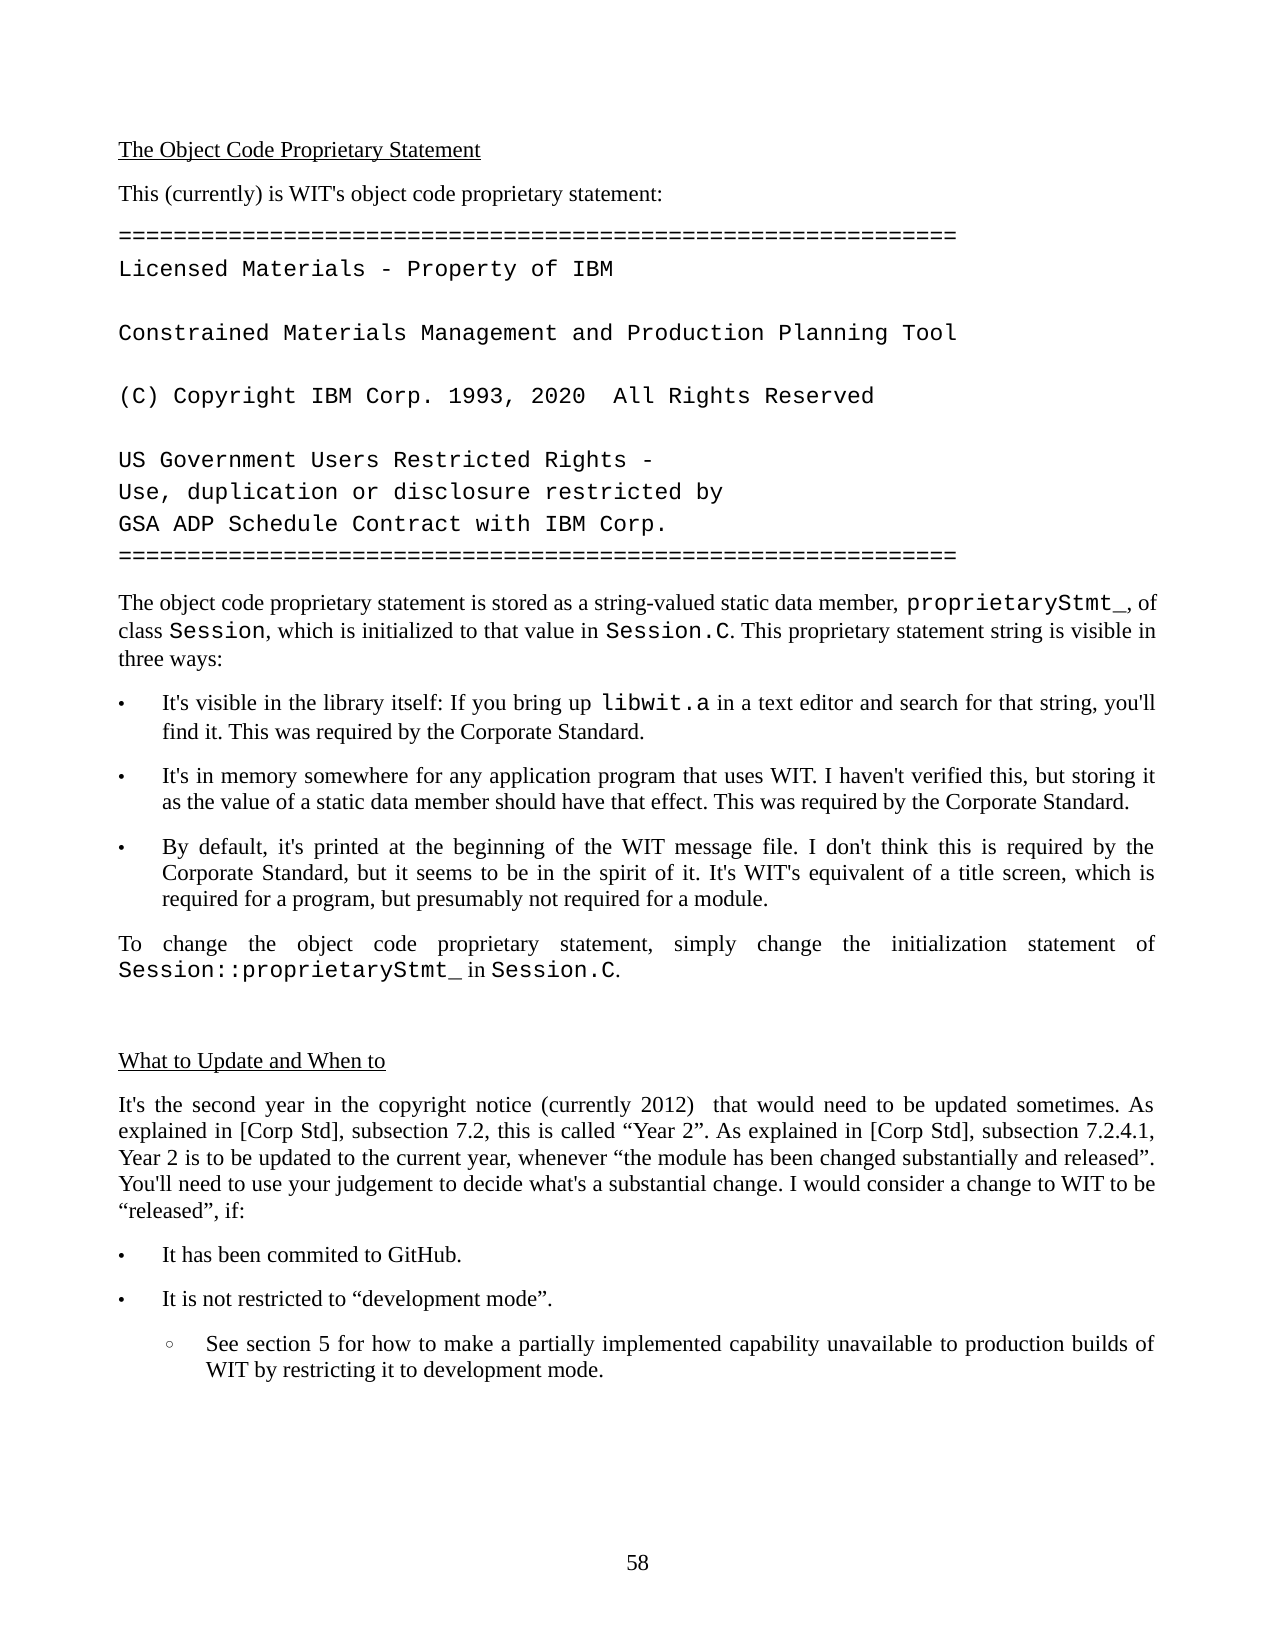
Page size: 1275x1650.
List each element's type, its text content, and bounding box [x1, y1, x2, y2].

text The object code proprietary statement is stored as a string-valued static data member, proprietaryStmt_, of class Session, which is initialized to that value in Session.C. This proprietary statement string is visible in three ways: [118, 589, 1157, 671]
text Use, duplication or disclosure restricted by [118, 481, 1157, 507]
text Constrained Materials Management and Production Planning Tool [118, 321, 1157, 347]
list It's visible in the library itself: If you bring up libwit.a in a text editor and search for that string, you'll find it. This was required by the Corporate Standard. [118, 689, 1157, 744]
text The Object Code Proprietary Statement [118, 136, 1157, 162]
text GSA ADP Schedule Contract with IBM Corp. [118, 513, 1157, 539]
text It's the second year in the copyright notice (currently 2012) that would need to be updated sometimes. As explained in [Corp Std], subsection 7.2, this is called “Year 2”. As explained in [Corp Std], subsection 7.2.4.1, Year 2 is to be updated to the current year, whenever “the module has been changed substantially and released”. You'll need to use your judgement to decide what's a substantial change. I would consider a change to WIT to be “released”, if: [118, 1091, 1157, 1223]
text To change the object code proprietary statement, simply change the initialization statement of Session::proprietaryStmt_ in Session.C. [118, 930, 1157, 984]
text This (currently) is WIT's object code proprietary statement: [118, 181, 1157, 207]
text US Government Users Restricted Rights - [118, 449, 1157, 475]
text (C) Copyright IBM Corp. 1993, 2020 All Rights Reserved [118, 385, 1157, 411]
text ============================================================= [118, 225, 1157, 251]
text ============================================================= [118, 545, 1157, 571]
list It has been commited to GitHub. [118, 1241, 1157, 1267]
text Licensed Materials - Property of IBM [118, 257, 1157, 283]
text What to Update and When to [118, 1047, 1157, 1073]
list By default, it's printed at the beginning of the WIT message file. I don't think this is required by the Corporate Standard, but it seems to be in the spirit of it. It's WIT's equivalent of a title screen, which is required for a program, but presumably not required for a module. [118, 833, 1157, 912]
list It is not restricted to “development mode”. [118, 1285, 1157, 1312]
list See section 5 for how to make a partially implemented capability unavailable to production builds of WIT by restricting it to development mode. [162, 1330, 1157, 1382]
list It's in memory somewhere for any application program that uses WIT. I haven't verified this, but storing it as the value of a static data member should have that effect. This was required by the Corporate Standard. [118, 762, 1157, 815]
